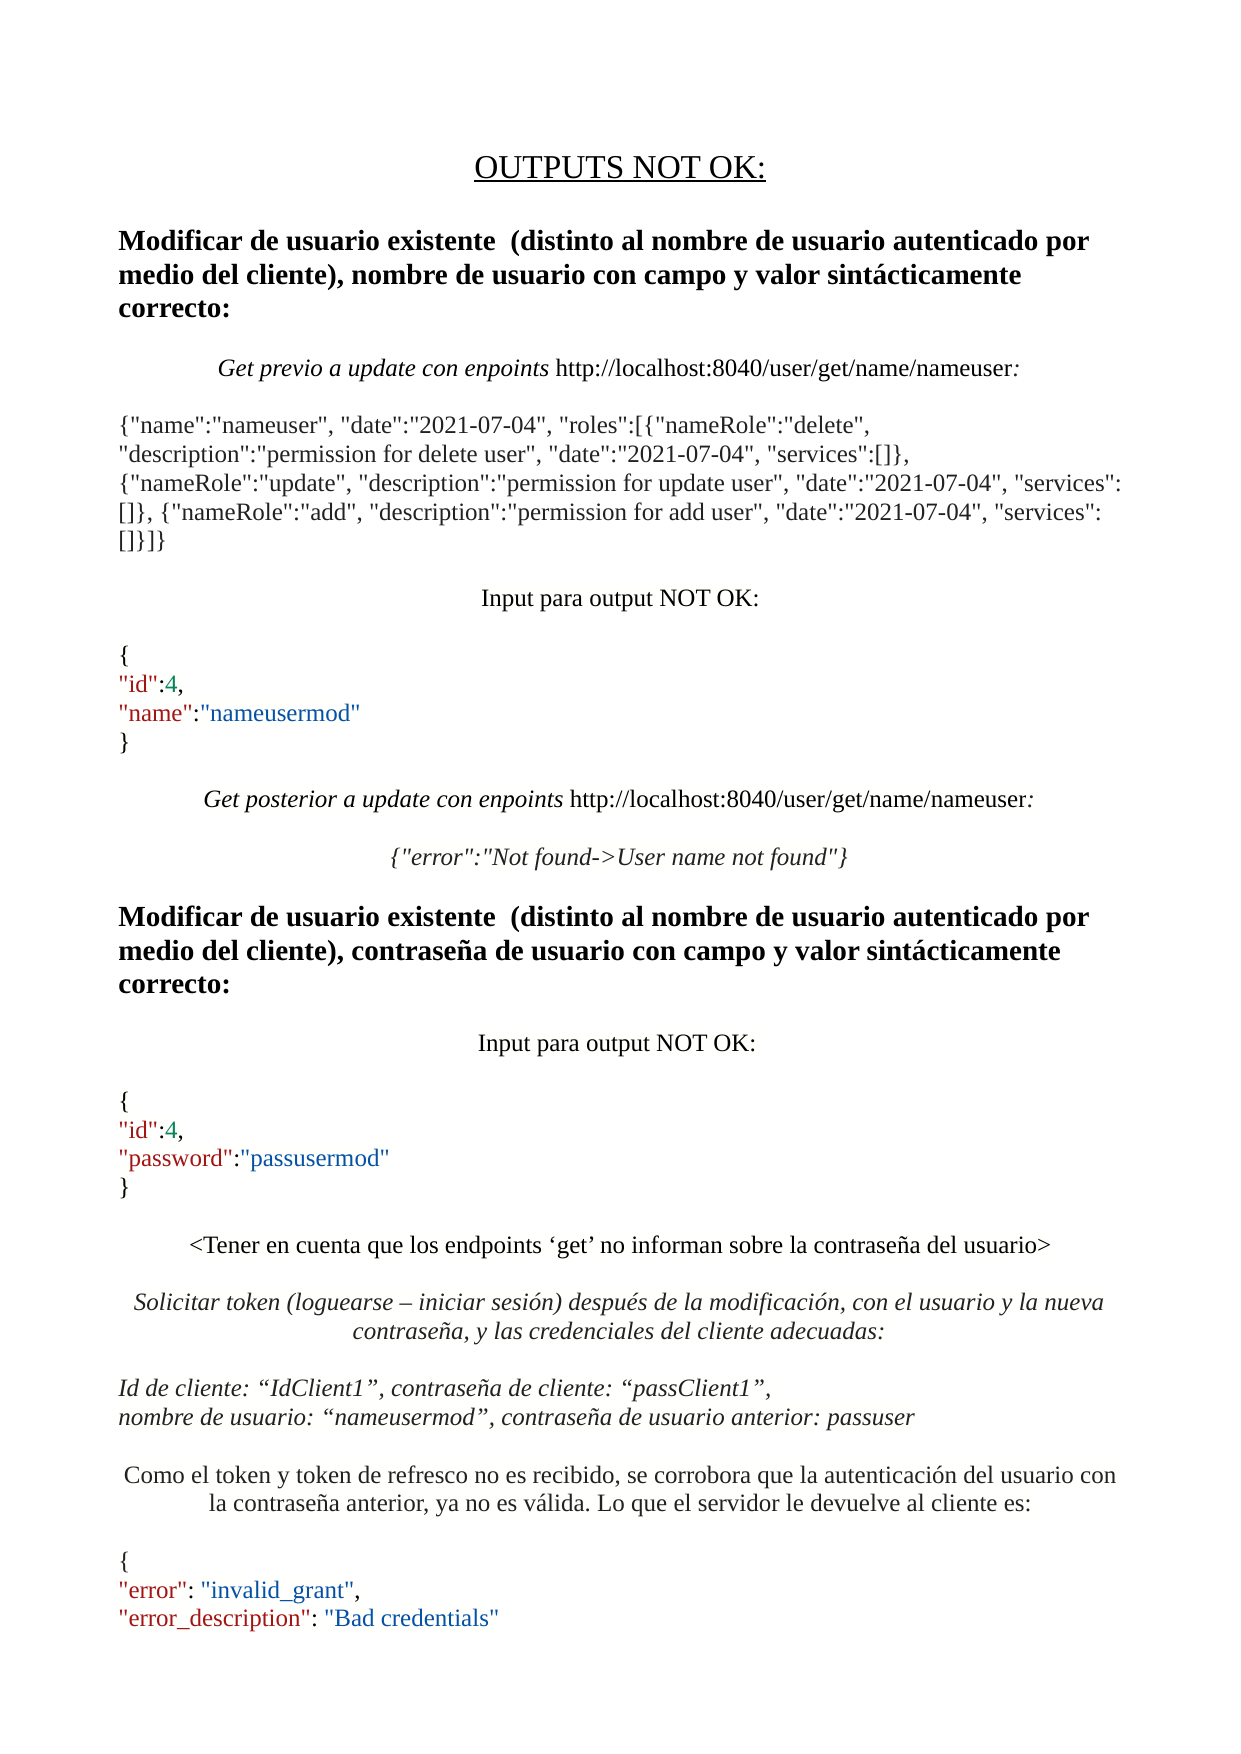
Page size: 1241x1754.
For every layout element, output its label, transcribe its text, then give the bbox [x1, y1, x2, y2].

text Input para output NOT OK: [118, 1028, 1122, 1057]
text Solicitar token (loguearse – iniciar sesión) después de la modificación, con el usuario y la nueva contraseña, y las credenciales del cliente adecuadas: [118, 1287, 1122, 1345]
text "id":4, [118, 669, 1122, 698]
text "password":"passusermod" [118, 1143, 1122, 1172]
text } [118, 1172, 1122, 1201]
text Modificar de usuario existente (distinto al nombre de usuario autenticado por medio del cliente), nombre de usuario con campo y valor sintácticamente correcto: [118, 223, 1122, 324]
text Modificar de usuario existente (distinto al nombre de usuario autenticado por medio del cliente), contraseña de usuario con campo y valor sintácticamente correcto: [118, 899, 1122, 1000]
text nombre de usuario: “nameusermod”, contraseña de usuario anterior: passuser [118, 1402, 1122, 1431]
text OUTPUTS NOT OK: [118, 147, 1122, 185]
text "name":"nameusermod" [118, 698, 1122, 727]
text {"error":"Not found->User name not found"} [118, 842, 1122, 870]
text "id":4, [118, 1115, 1122, 1143]
text { [118, 1546, 1122, 1575]
text Get posterior a update con enpoints http://localhost:8040/user/get/name/nameuser: [118, 784, 1122, 813]
text Input para output NOT OK: [118, 583, 1122, 612]
text "error_description": "Bad credentials" [118, 1603, 1122, 1632]
text <Tener en cuenta que los endpoints ‘get’ no informan sobre la contraseña del usuario> [118, 1230, 1122, 1258]
text { [118, 1086, 1122, 1115]
text } [118, 727, 1122, 755]
text Id de cliente: “IdClient1”, contraseña de cliente: “passClient1”, [118, 1373, 1122, 1402]
text "error": "invalid_grant", [118, 1575, 1122, 1603]
text {"name":"nameuser", "date":"2021-07-04", "roles":[{"nameRole":"delete", "description":"permission for delete user", "date":"2021-07-04", "services":[]}, {"nameRole":"update", "description":"permission for update user", "date":"2021-07-04", "services":[]}, {"nameRole":"add", "description":"permission for add user", "date":"2021-07-04", "services":[]}]} [118, 410, 1122, 554]
text { [118, 640, 1122, 669]
text Get previo a update con enpoints http://localhost:8040/user/get/name/nameuser: [118, 353, 1122, 382]
text Como el token y token de refresco no es recibido, se corrobora que la autenticación del usuario con la contraseña anterior, ya no es válida. Lo que el servidor le devuelve al cliente es: [118, 1460, 1122, 1517]
